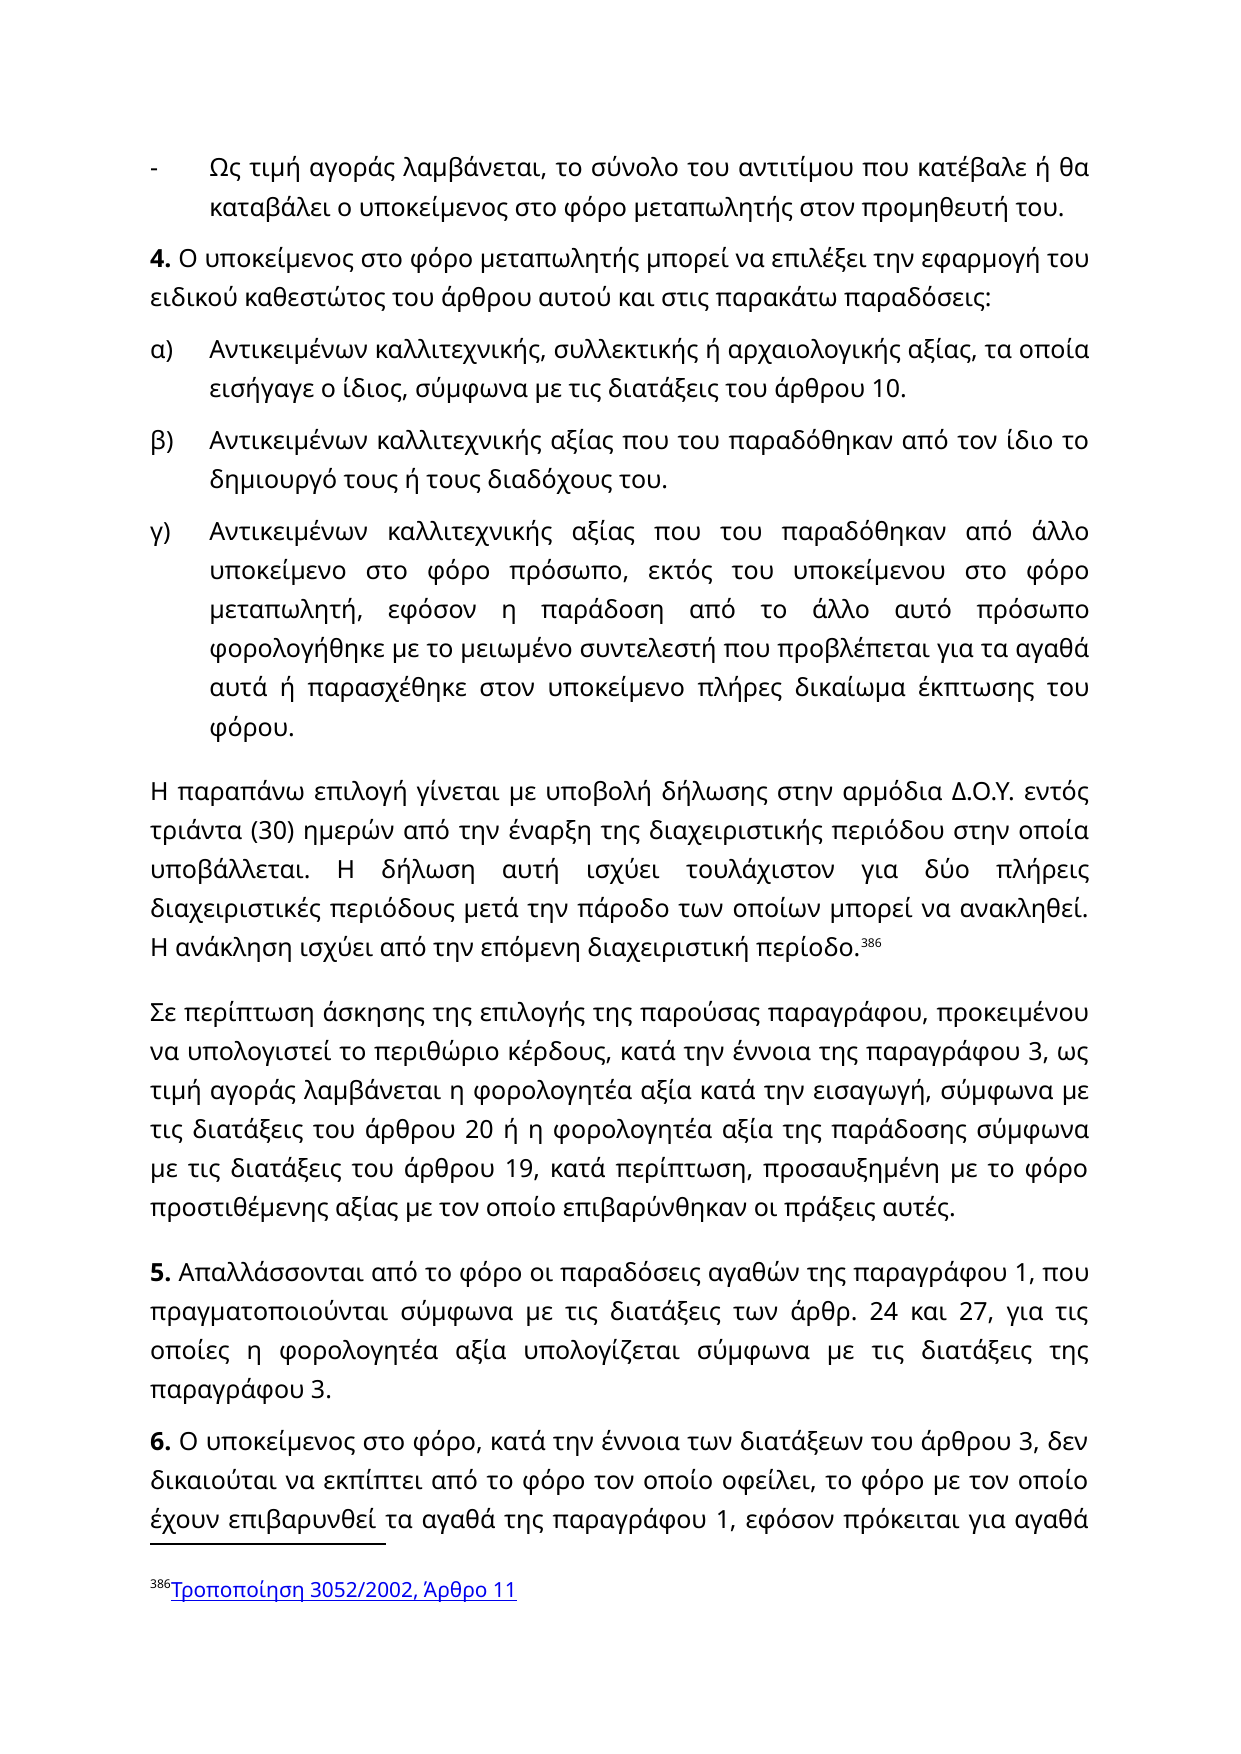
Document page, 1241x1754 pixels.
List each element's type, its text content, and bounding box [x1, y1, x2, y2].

list α) Αντικειμένων καλλιτεχνικής, συλλεκτικής ή αρχαιολογικής αξίας, τα οποία εισήγαγε ο ίδιος, σύμφωνα με τις διατάξεις του άρθρου 10. [150, 332, 1090, 405]
text 4. Ο υποκείμενος στο φόρο μεταπωλητής μπορεί να επιλέξει την εφαρμογή του ειδικού καθεστώτος του άρθρου αυτού και στις παρακάτω παραδόσεις: [150, 241, 1090, 314]
text 5. Απαλλάσσονται από το φόρο οι παραδόσεις αγαθών της παραγράφου 1, που πραγματοποιούνται σύμφωνα με τις διατάξεις των άρθρ. 24 και 27, για τις οποίες η φορολογητέα αξία υπολογίζεται σύμφωνα με τις διατάξεις της παραγράφου 3. [150, 1254, 1090, 1406]
list β) Αντικειμένων καλλιτεχνικής αξίας που του παραδόθηκαν από τον ίδιο το δημιουργό τους ή τους διαδόχους του. [150, 422, 1090, 496]
list γ) Αντικειμένων καλλιτεχνικής αξίας που του παραδόθηκαν από άλλο υποκείμενο στο φόρο πρόσωπο, εκτός του υποκείμενου στο φόρο μεταπωλητή, εφόσον η παράδοση από το άλλο αυτό πρόσωπο φορολογήθηκε με το μειωμένο συντελεστή που προβλέπεται για τα αγαθά αυτά ή παρασχέθηκε στον υποκείμενο πλήρες δικαίωμα έκπτωσης του φόρου. [150, 513, 1090, 743]
text Η παραπάνω επιλογή γίνεται με υποβολή δήλωσης στην αρμόδια Δ.Ο.Υ. εντός τριάντα (30) ημερών από την έναρξη της διαχειριστικής περιόδου στην οποία υποβάλλεται. Η δήλωση αυτή ισχύει τουλάχιστον για δύο πλήρεις διαχειριστικές περιόδους μετά την πάροδο των οποίων μπορεί να ανακληθεί. Η ανάκληση ισχύει από την επόμενη διαχειριστική περίοδο. [150, 773, 1090, 964]
text 6. Ο υποκείμενος στο φόρο, κατά την έννοια των διατάξεων του άρθρου 3, δεν δικαιούται να εκπίπτει από το φόρο τον οποίο οφείλει, το φόρο με τον οποίο έχουν επιβαρυνθεί τα αγαθά της παραγράφου 1, εφόσον πρόκειται για αγαθά [150, 1423, 1090, 1536]
list - Ως τιμή αγοράς λαμβάνεται, το σύνολο του αντιτίμου που κατέβαλε ή θα καταβάλει ο υποκείμενος στο φόρο μεταπωλητής στον προμηθευτή του. [150, 150, 1090, 223]
text Τροποποίηση 3052/2002, Άρθρο 11 [150, 1576, 1090, 1604]
text Σε περίπτωση άσκησης της επιλογής της παρούσας παραγράφου, προκειμένου να υπολογιστεί το περιθώριο κέρδους, κατά την έννοια της παραγράφου 3, ως τιμή αγοράς λαμβάνεται η φορολογητέα αξία κατά την εισαγωγή, σύμφωνα με τις διατάξεις του άρθρου 20 ή η φορολογητέα αξία της παράδοσης σύμφωνα με τις διατάξεις του άρθρου 19, κατά περίπτωση, προσαυξημένη με το φόρο προστιθέμενης αξίας με τον οποίο επιβαρύνθηκαν οι πράξεις αυτές. [150, 994, 1090, 1224]
